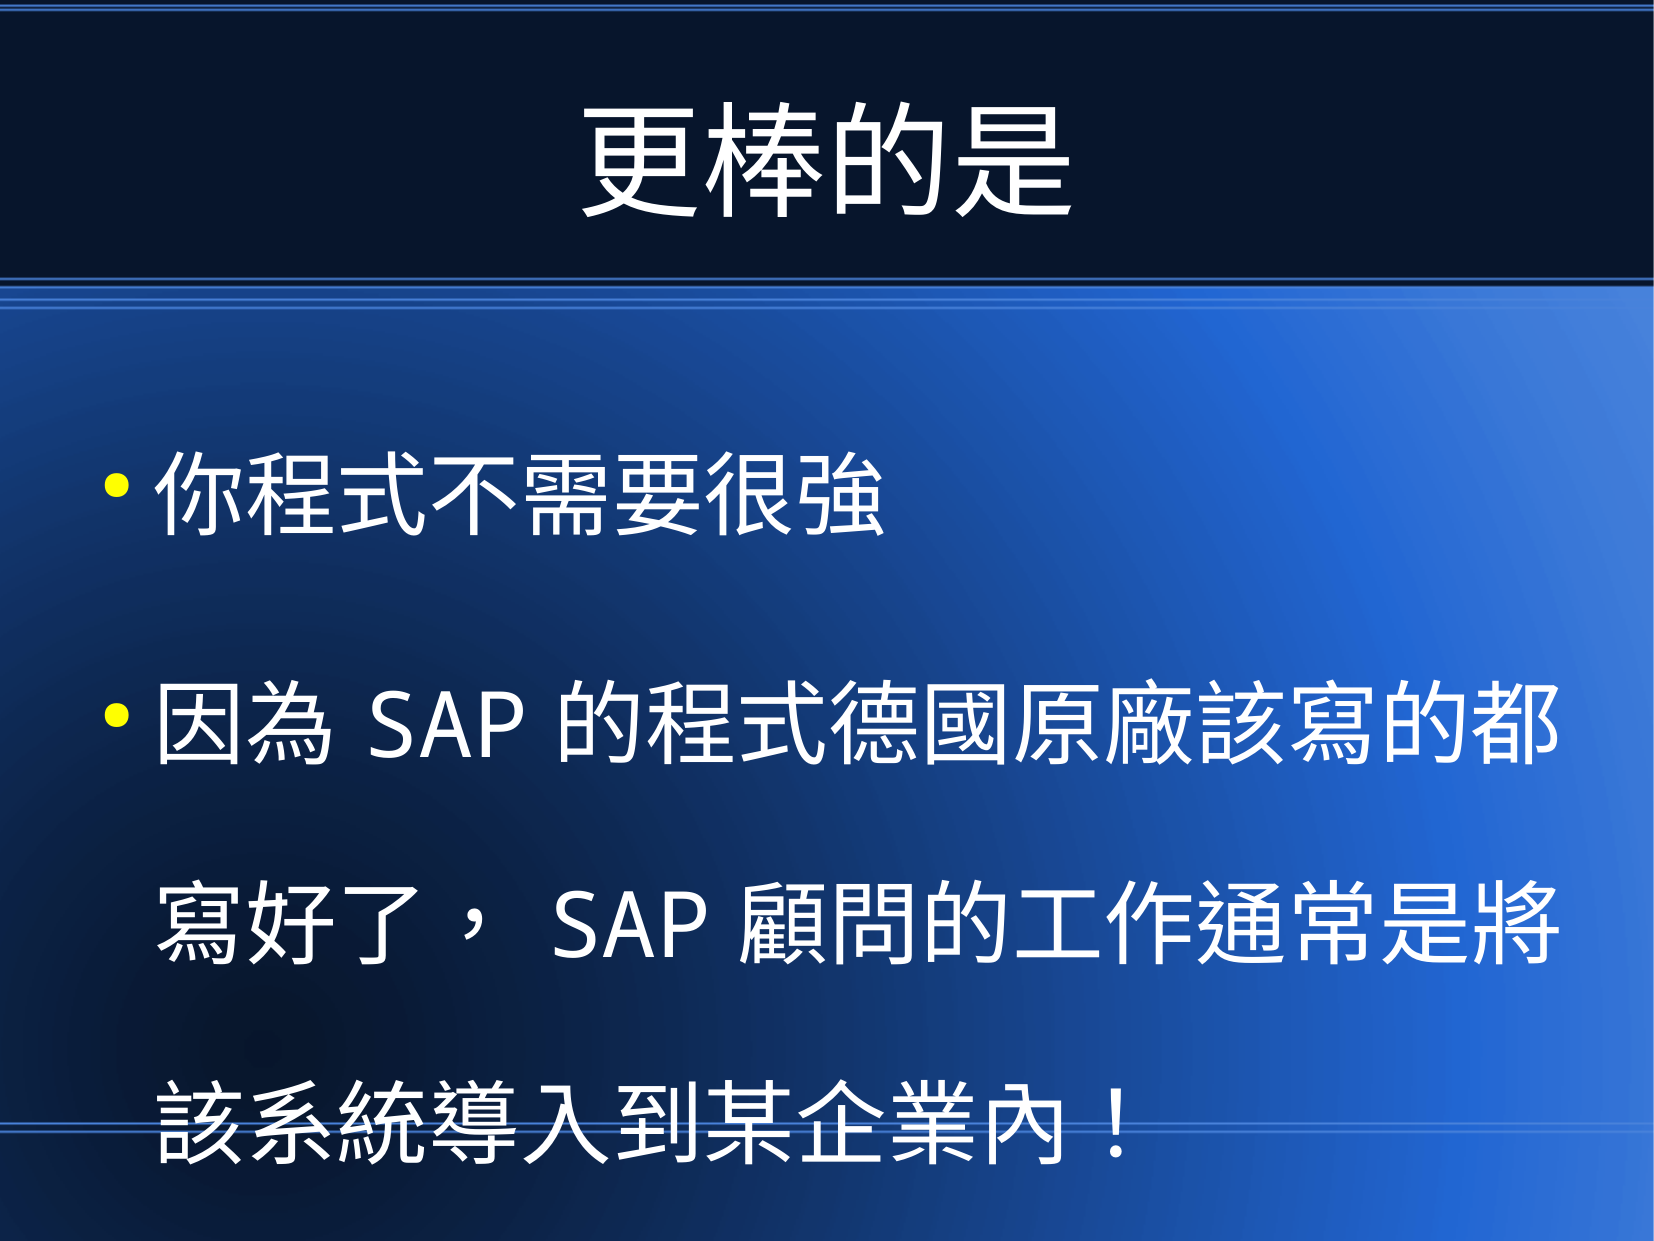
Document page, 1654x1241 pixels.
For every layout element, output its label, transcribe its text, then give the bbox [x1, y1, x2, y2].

picture [0, 0, 1654, 1241]
list 你程式不需要很強 因為SAP的程式德國原廠該寫的都寫好了，SAP顧問的工作通常是將該系統導入到某企業內！ [82, 355, 1571, 1241]
title 更棒的是 [82, 49, 1571, 257]
